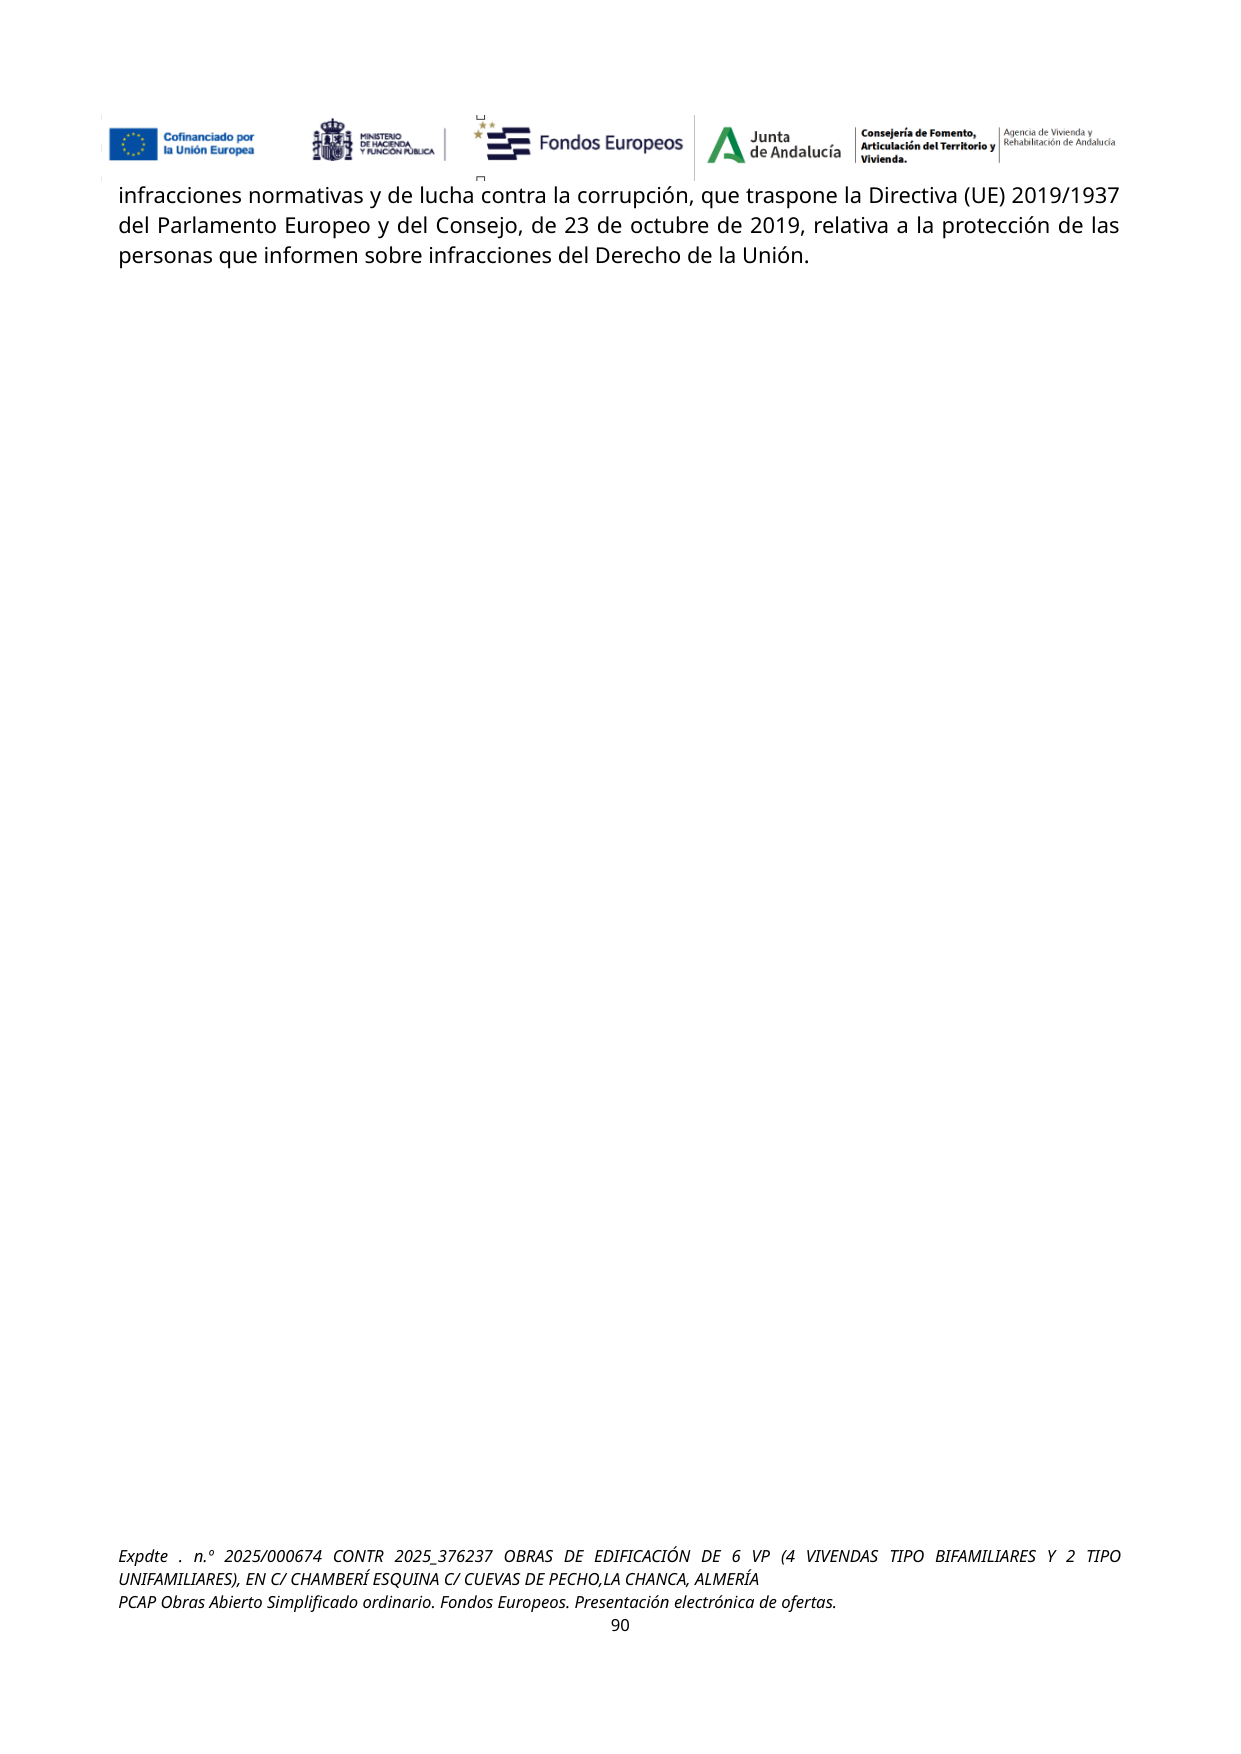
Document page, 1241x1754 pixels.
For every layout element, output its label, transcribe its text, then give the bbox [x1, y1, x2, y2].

picture [101, 112, 1128, 181]
text infracciones normativas y de lucha contra la corrupción, que traspone la Directiva (UE) 2019/1937 del Parlamento Europeo y del Consejo, de 23 de octubre de 2019, relativa a la protección de las personas que informen sobre infracciones del Derecho de la Unión. [118, 181, 1122, 269]
